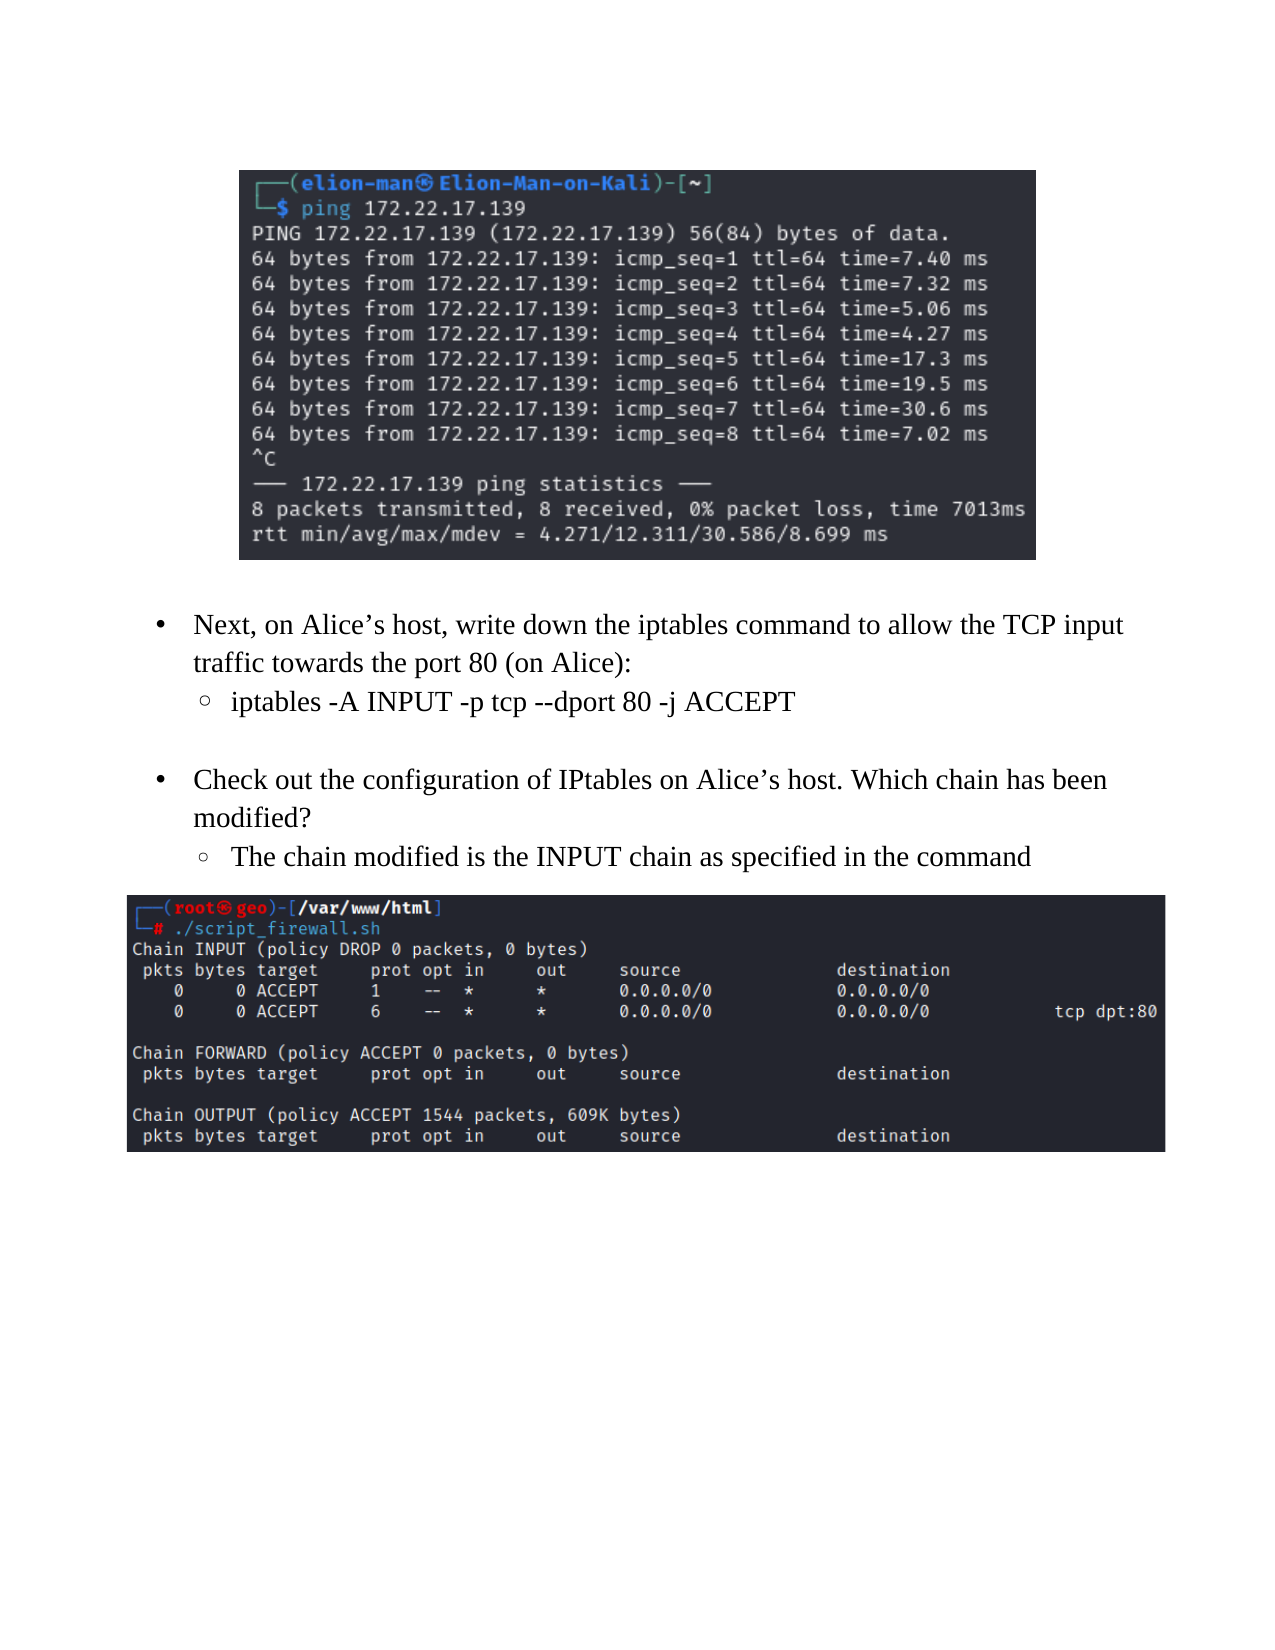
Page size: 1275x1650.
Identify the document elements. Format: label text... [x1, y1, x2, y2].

list Check out the configuration of IPtables on Alice’s host. Which chain has been modified? [156, 762, 1157, 834]
picture [239, 170, 1036, 560]
picture [126, 895, 1166, 1152]
list Next, on Alice’s host, write down the iptables command to allow the TCP input traffic towards the port 80 (on Alice): [156, 607, 1157, 679]
list The chain modified is the INPUT chain as specified in the command [193, 839, 1157, 873]
list iptables -A INPUT -p tcp --dport 80 -j ACCEPT [193, 684, 1157, 718]
